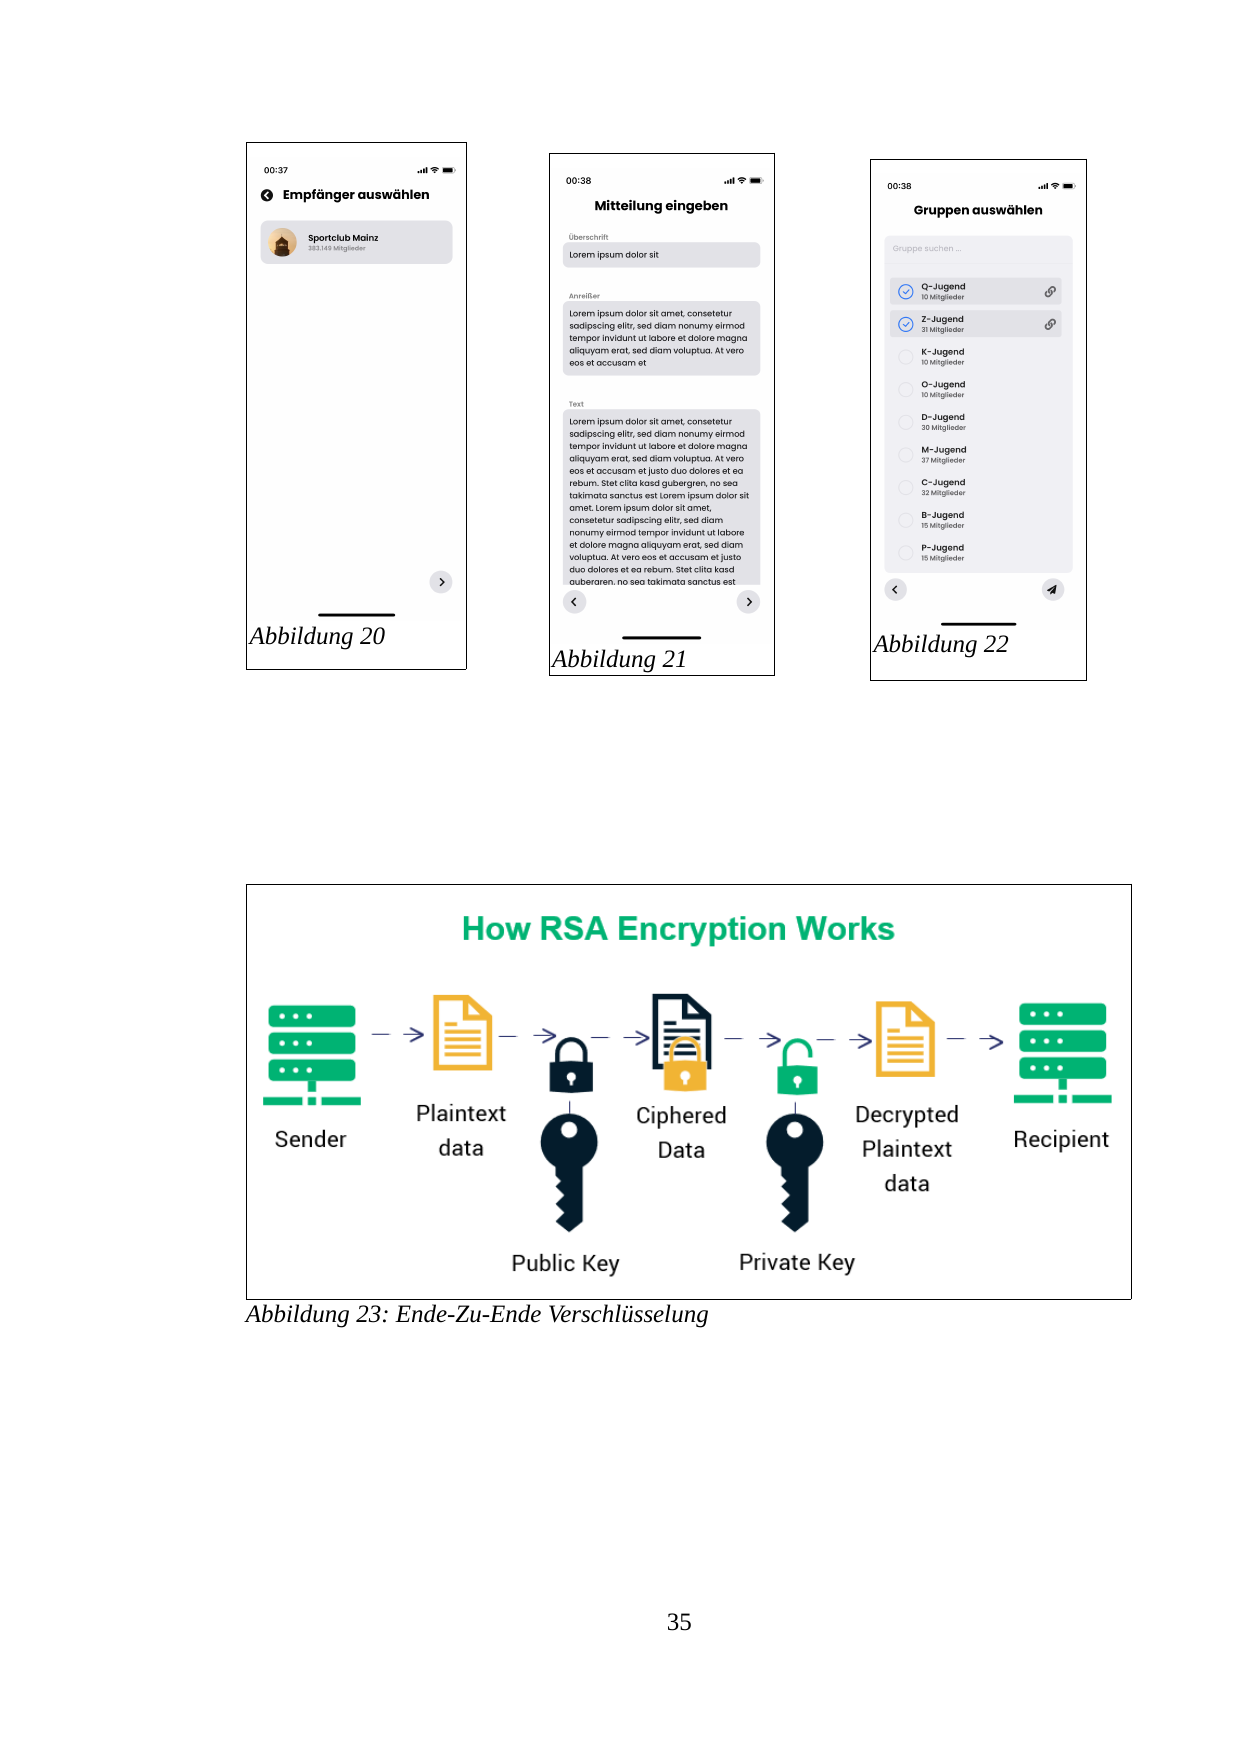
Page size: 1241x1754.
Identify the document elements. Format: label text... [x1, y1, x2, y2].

text Abbildung 22 [873, 630, 1084, 658]
picture [249, 157, 464, 621]
text Abbildung 23: Ende-Zu-Ende Verschlüsselung [246, 1300, 1131, 1328]
picture [248, 886, 1129, 1297]
picture [873, 173, 1084, 630]
text Abbildung 21 [552, 644, 771, 673]
text Abbildung 20 [249, 621, 463, 650]
picture [551, 168, 772, 644]
